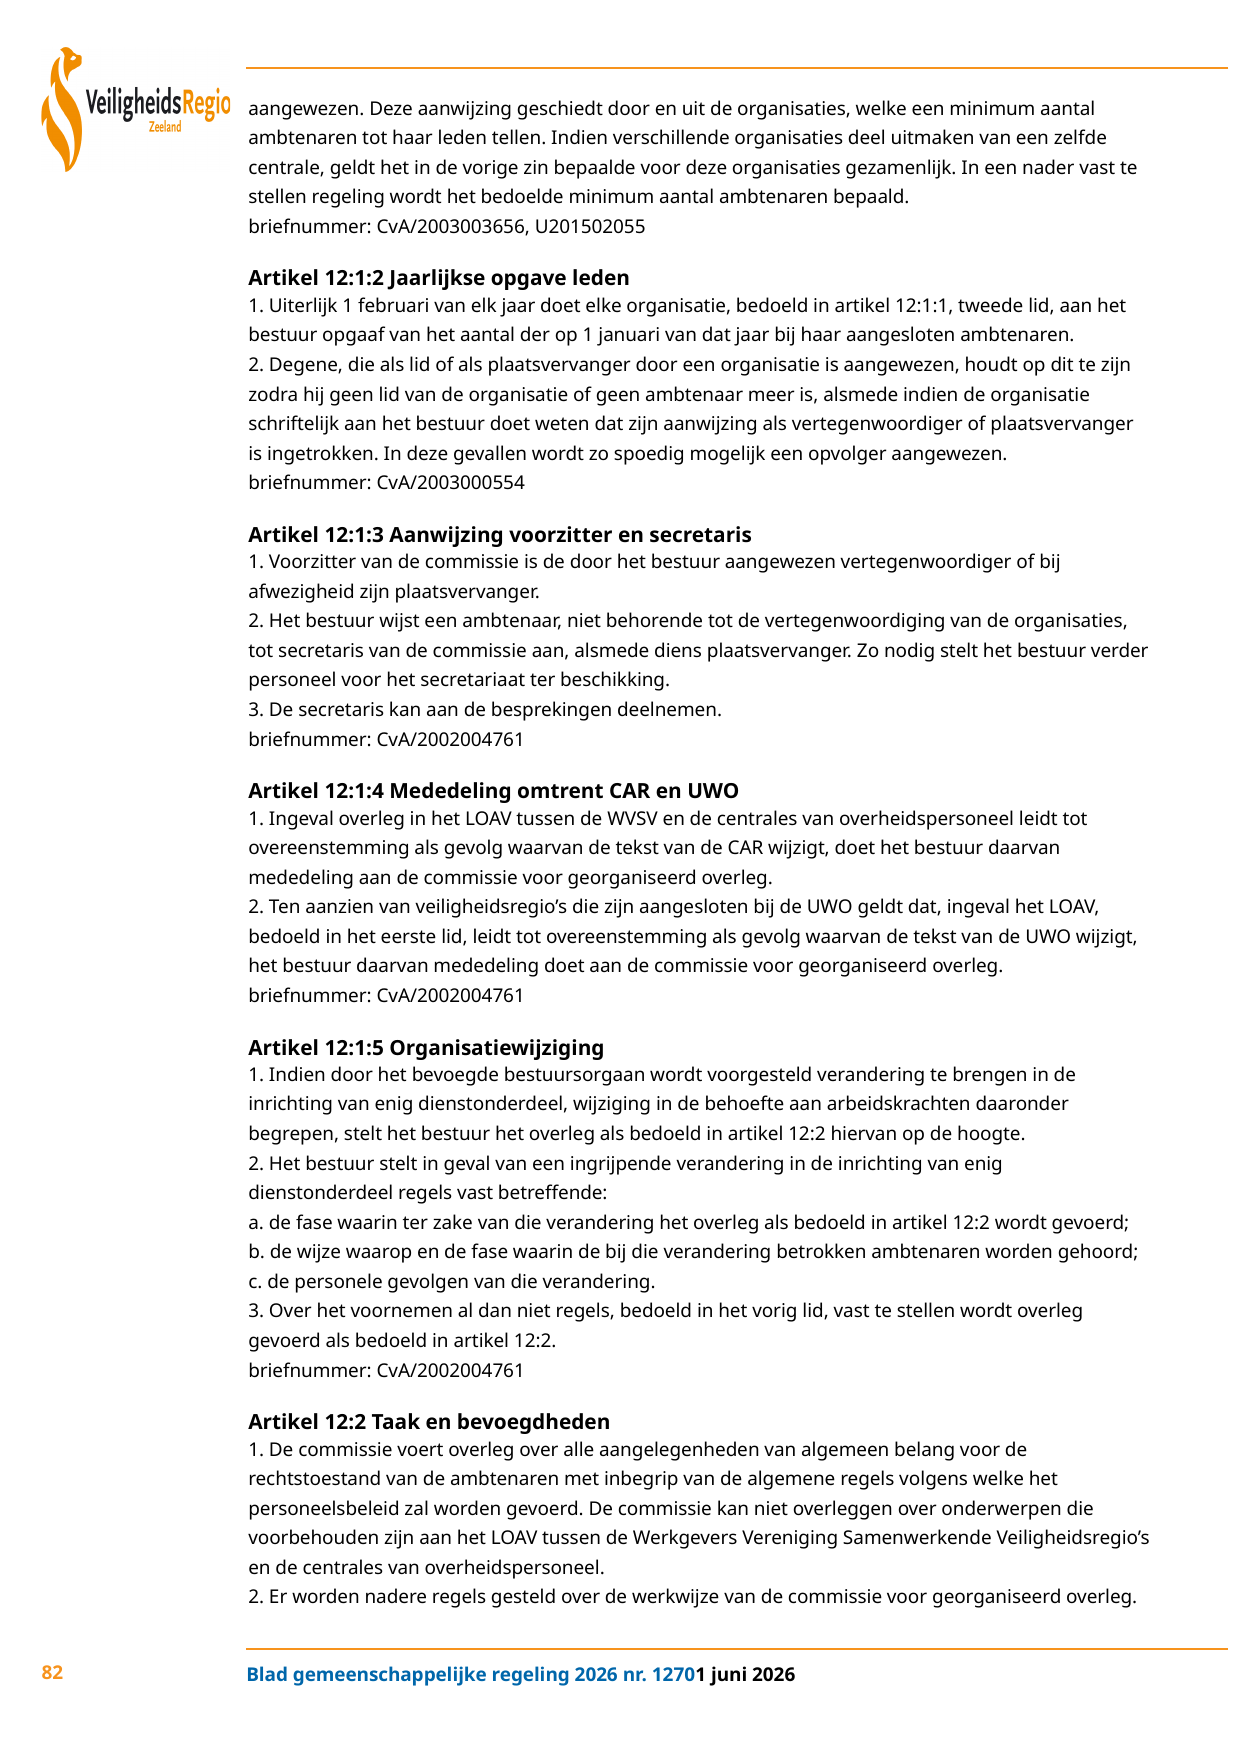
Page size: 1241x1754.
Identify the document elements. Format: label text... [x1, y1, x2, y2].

text 1. Ingeval overleg in het LOAV tussen de WVSV en de centrales van overheidspersoneel leidt tot overeenstemming als gevolg waarvan de tekst van de CAR wijzigt, doet het bestuur daarvan mededeling aan de commissie voor georganiseerd overleg. [248, 805, 1152, 889]
text Artikel 12:1:4 Mededeling omtrent CAR en UWO [248, 776, 1152, 805]
text aangewezen. Deze aanwijzing geschiedt door en uit de organisaties, welke een minimum aantal ambtenaren tot haar leden tellen. Indien verschillende organisaties deel uitmaken van een zelfde centrale, geldt het in de vorige zin bepaalde voor deze organisaties gezamenlijk. In een nader vast te stellen regeling wordt het bedoelde minimum aantal ambtenaren bepaald. [248, 95, 1152, 209]
text 1. Voorzitter van de commissie is de door het bestuur aangewezen vertegenwoordiger of bij afwezigheid zijn plaatsvervanger. [248, 548, 1152, 604]
text Artikel 12:2 Taak en bevoegdheden [248, 1407, 1152, 1436]
text 3. De secretaris kan aan de besprekingen deelnemen. [248, 696, 1152, 722]
text b. de wijze waarop en de fase waarin de bij die verandering betrokken ambtenaren worden gehoord; [248, 1238, 1152, 1264]
text c. de personele gevolgen van die verandering. [248, 1268, 1152, 1294]
picture [41, 47, 231, 172]
text briefnummer: CvA/2002004761 [248, 726, 1152, 752]
text Artikel 12:1:5 Organisatiewijziging [248, 1033, 1152, 1061]
text Artikel 12:1:3 Aanwijzing voorzitter en secretaris [248, 520, 1152, 548]
text briefnummer: CvA/2003000554 [248, 469, 1152, 495]
text 1. De commissie voert overleg over alle aangelegenheden van algemeen belang voor de rechtstoestand van de ambtenaren met inbegrip van de algemene regels volgens welke het personeelsbeleid zal worden gevoerd. De commissie kan niet overleggen over onderwerpen die voorbehouden zijn aan het LOAV tussen de Werkgevers Vereniging Samenwerkende Veiligheidsregio’s en de centrales van overheidspersoneel. [248, 1436, 1152, 1580]
text 2. Ten aanzien van veiligheidsregio’s die zijn aangesloten bij de UWO geldt dat, ingeval het LOAV, bedoeld in het eerste lid, leidt tot overeenstemming als gevolg waarvan de tekst van de UWO wijzigt, het bestuur daarvan mededeling doet aan de commissie voor georganiseerd overleg. [248, 893, 1152, 978]
text 2. Degene, die als lid of als plaatsvervanger door een organisatie is aangewezen, houdt op dit te zijn zodra hij geen lid van de organisatie of geen ambtenaar meer is, alsmede indien de organisatie schriftelijk aan het bestuur doet weten dat zijn aanwijzing als vertegenwoordiger of plaatsvervanger is ingetrokken. In deze gevallen wordt zo spoedig mogelijk een opvolger aangewezen. [248, 351, 1152, 466]
text briefnummer: CvA/2003003656, U201502055 [248, 213, 1152, 239]
text 3. Over het voornemen al dan niet regels, bedoeld in het vorig lid, vast te stellen wordt overleg gevoerd als bedoeld in artikel 12:2. [248, 1298, 1152, 1353]
text 2. Het bestuur stelt in geval van een ingrijpende verandering in de inrichting van enig dienstonderdeel regels vast betreffende: [248, 1150, 1152, 1205]
text a. de fase waarin ter zake van die verandering het overleg als bedoeld in artikel 12:2 wordt gevoerd; [248, 1209, 1152, 1235]
text briefnummer: CvA/2002004761 [248, 982, 1152, 1008]
text 1. Indien door het bevoegde bestuursorgaan wordt voorgesteld verandering te brengen in de inrichting van enig dienstonderdeel, wijziging in de behoefte aan arbeidskrachten daaronder begrepen, stelt het bestuur het overleg als bedoeld in artikel 12:2 hiervan op de hoogte. [248, 1061, 1152, 1146]
text briefnummer: CvA/2002004761 [248, 1357, 1152, 1383]
text 1. Uiterlijk 1 februari van elk jaar doet elke organisatie, bedoeld in artikel 12:1:1, tweede lid, aan het bestuur opgaaf van het aantal der op 1 januari van dat jaar bij haar aangesloten ambtenaren. [248, 292, 1152, 347]
text Artikel 12:1:2 Jaarlijkse opgave leden [248, 263, 1152, 292]
text 2. Het bestuur wijst een ambtenaar, niet behorende tot de vertegenwoordiging van de organisaties, tot secretaris van de commissie aan, alsmede diens plaatsvervanger. Zo nodig stelt het bestuur verder personeel voor het secretariaat ter beschikking. [248, 607, 1152, 692]
text 2. Er worden nadere regels gesteld over de werkwijze van de commissie voor georganiseerd overleg. [248, 1584, 1152, 1609]
